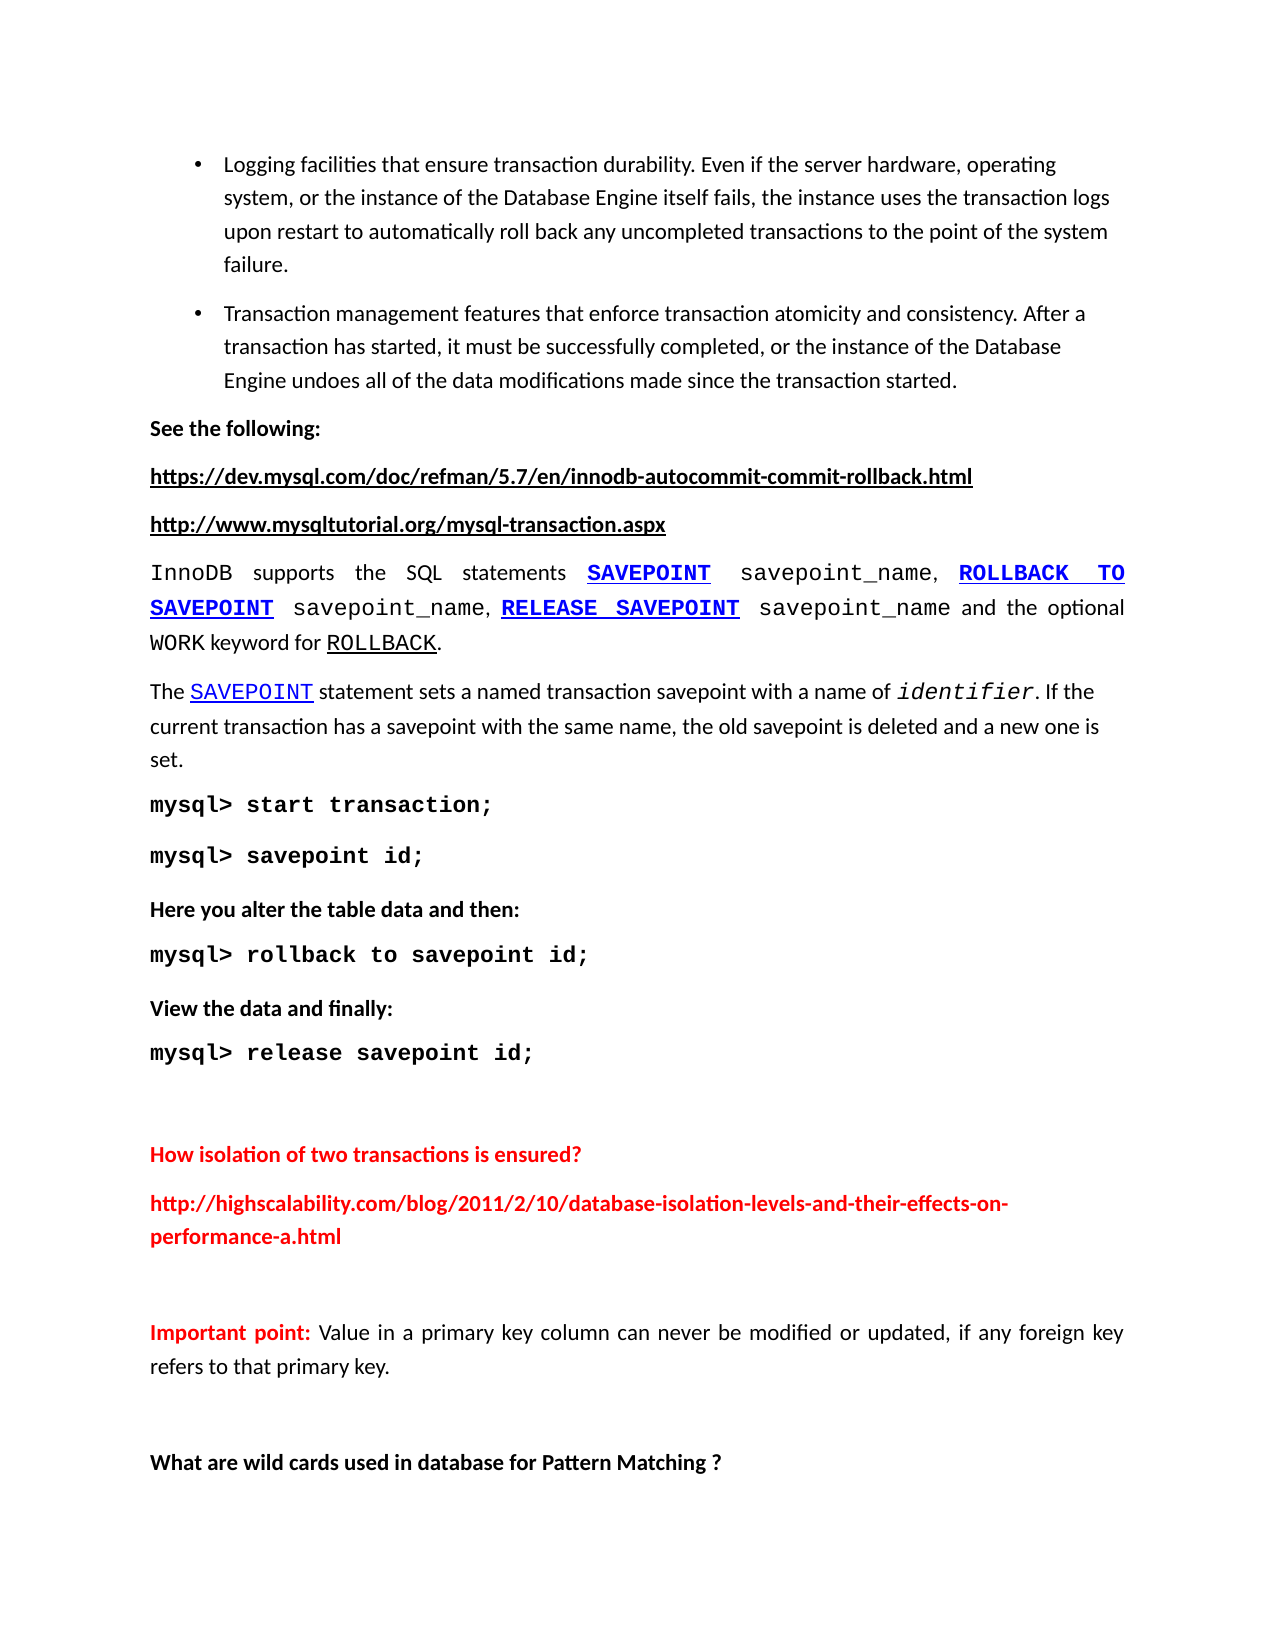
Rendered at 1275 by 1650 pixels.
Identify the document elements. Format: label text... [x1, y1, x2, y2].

text mysql> rollback to savepoint id; [150, 943, 1125, 969]
text View the data and finally: [150, 994, 1125, 1022]
text The SAVEPOINT statement sets a named transaction savepoint with a name of identifier. If the current transaction has a savepoint with the same name, the old savepoint is deleted and a new one is set. [150, 677, 1125, 773]
list Transaction management features that enforce transaction atomicity and consistency. After a transaction has started, it must be successfully completed, or the instance of the Database Engine undoes all of the data modifications made since the transaction started. [194, 299, 1125, 394]
text See the following: [150, 414, 1125, 442]
text http://highscalability.com/blog/2011/2/10/database-isolation-levels-and-their-effects-on-performance-a.html [150, 1189, 1125, 1250]
text http://www.mysqltutorial.org/mysql-transaction.aspx [150, 510, 1125, 538]
list Logging facilities that ensure transaction durability. Even if the server hardware, operating system, or the instance of the Database Engine itself fails, the instance uses the transaction logs upon restart to automatically roll back any uncompleted transactions to the point of the system failure. [194, 150, 1125, 279]
text https://dev.mysql.com/doc/refman/5.7/en/innodb-autocommit-commit-rollback.html [150, 462, 1125, 490]
text mysql> release savepoint id; [150, 1042, 1125, 1068]
text Here you alter the table data and then: [150, 895, 1125, 923]
text mysql> savepoint id; [150, 844, 1125, 870]
text Important point: Value in a primary key column can never be modified or updated, if any foreign key refers to that primary key. [150, 1318, 1125, 1380]
text How isolation of two transactions is ensured? [150, 1141, 1125, 1168]
text mysql> start transaction; [150, 794, 1125, 819]
text What are wild cards used in database for Pattern Matching ? [150, 1448, 1125, 1476]
text InnoDB supports the SQL statements SAVEPOINT savepoint_name, ROLLBACK TO SAVEPOINT savepoint_name, RELEASE SAVEPOINT savepoint_name and the optional WORK keyword for ROLLBACK. [150, 558, 1125, 657]
